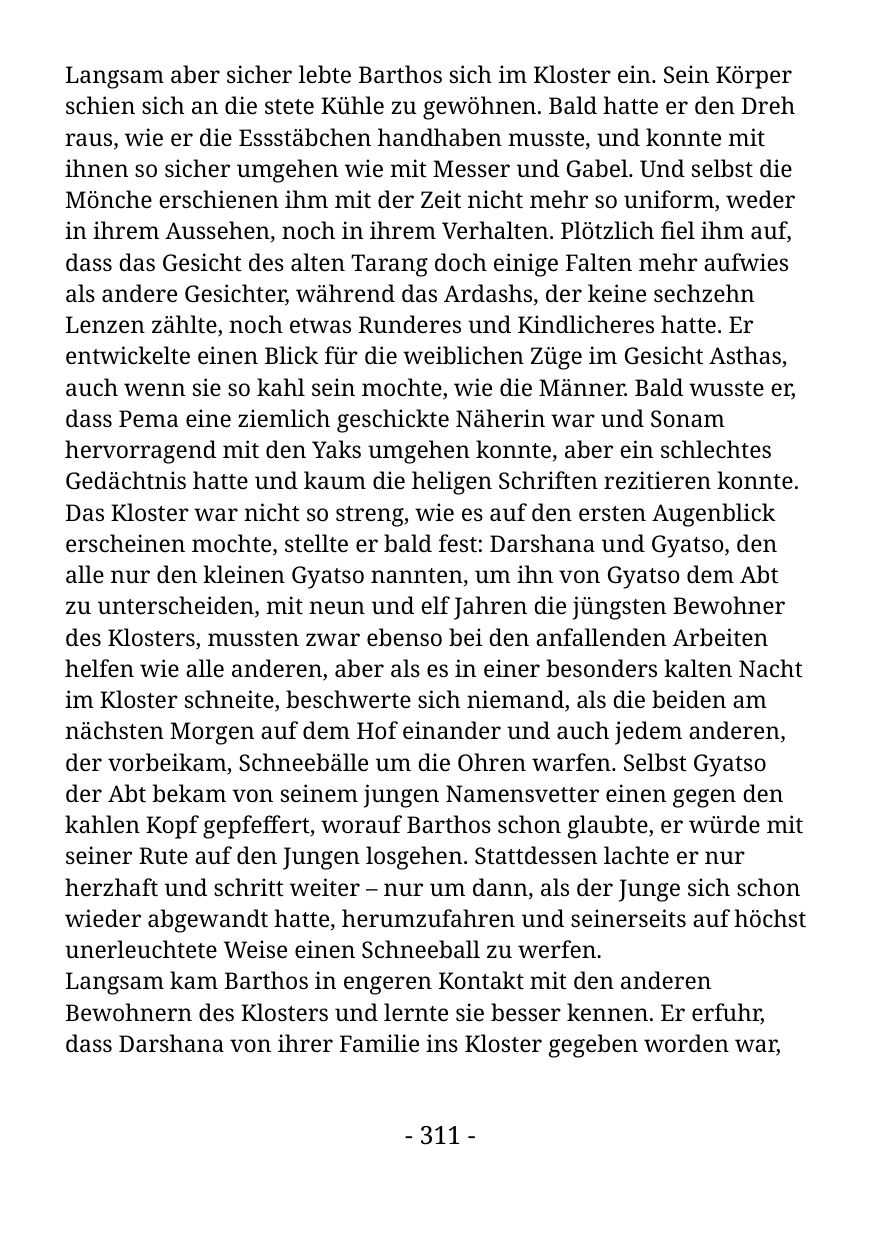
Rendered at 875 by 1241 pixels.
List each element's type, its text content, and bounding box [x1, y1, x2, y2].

text Langsam aber sicher lebte Barthos sich im Kloster ein. Sein Körper schien sich an die stete Kühle zu gewöhnen. Bald hatte er den Dreh raus, wie er die Essstäbchen handhaben musste, und konnte mit ihnen so sicher umgehen wie mit Messer und Gabel. Und selbst die Mönche erschienen ihm mit der Zeit nicht mehr so uniform, weder in ihrem Aussehen, noch in ihrem Verhalten. Plötzlich fiel ihm auf, dass das Gesicht des alten Tarang doch einige Falten mehr aufwies als andere Gesichter, während das Ardashs, der keine sechzehn Lenzen zählte, noch etwas Runderes und Kindlicheres hatte. Er entwickelte einen Blick für die weiblichen Züge im Gesicht Asthas, auch wenn sie so kahl sein mochte, wie die Männer. Bald wusste er, dass Pema eine ziemlich geschickte Näherin war und Sonam hervorragend mit den Yaks umgehen konnte, aber ein schlechtes Gedächtnis hatte und kaum die heligen Schriften rezitieren konnte. Das Kloster war nicht so streng, wie es auf den ersten Augenblick erscheinen mochte, stellte er bald fest: Darshana und Gyatso, den alle nur den kleinen Gyatso nannten, um ihn von Gyatso dem Abt zu unterscheiden, mit neun und elf Jahren die jüngsten Bewohner des Klosters, mussten zwar ebenso bei den anfallenden Arbeiten helfen wie alle anderen, aber als es in einer besonders kalten Nacht im Kloster schneite, beschwerte sich niemand, als die beiden am nächsten Morgen auf dem Hof einander und auch jedem anderen, der vorbeikam, Schneebälle um die Ohren warfen. Selbst Gyatso der Abt bekam von seinem jungen Namensvetter einen gegen den kahlen Kopf gepfeffert, worauf Barthos schon glaubte, er würde mit seiner Rute auf den Jungen losgehen. Stattdessen lachte er nur herzhaft und schritt weiter – nur um dann, als der Junge sich schon wieder abgewandt hatte, herumzufahren und seinerseits auf höchst unerleuchtete Weise einen Schneeball zu werfen. Langsam kam Barthos in engeren Kontakt mit den anderen Bewohnern des Klosters und lernte sie besser kennen. Er erfuhr, dass Darshana von ihrer Familie ins Kloster gegeben worden war, [65, 59, 809, 1059]
